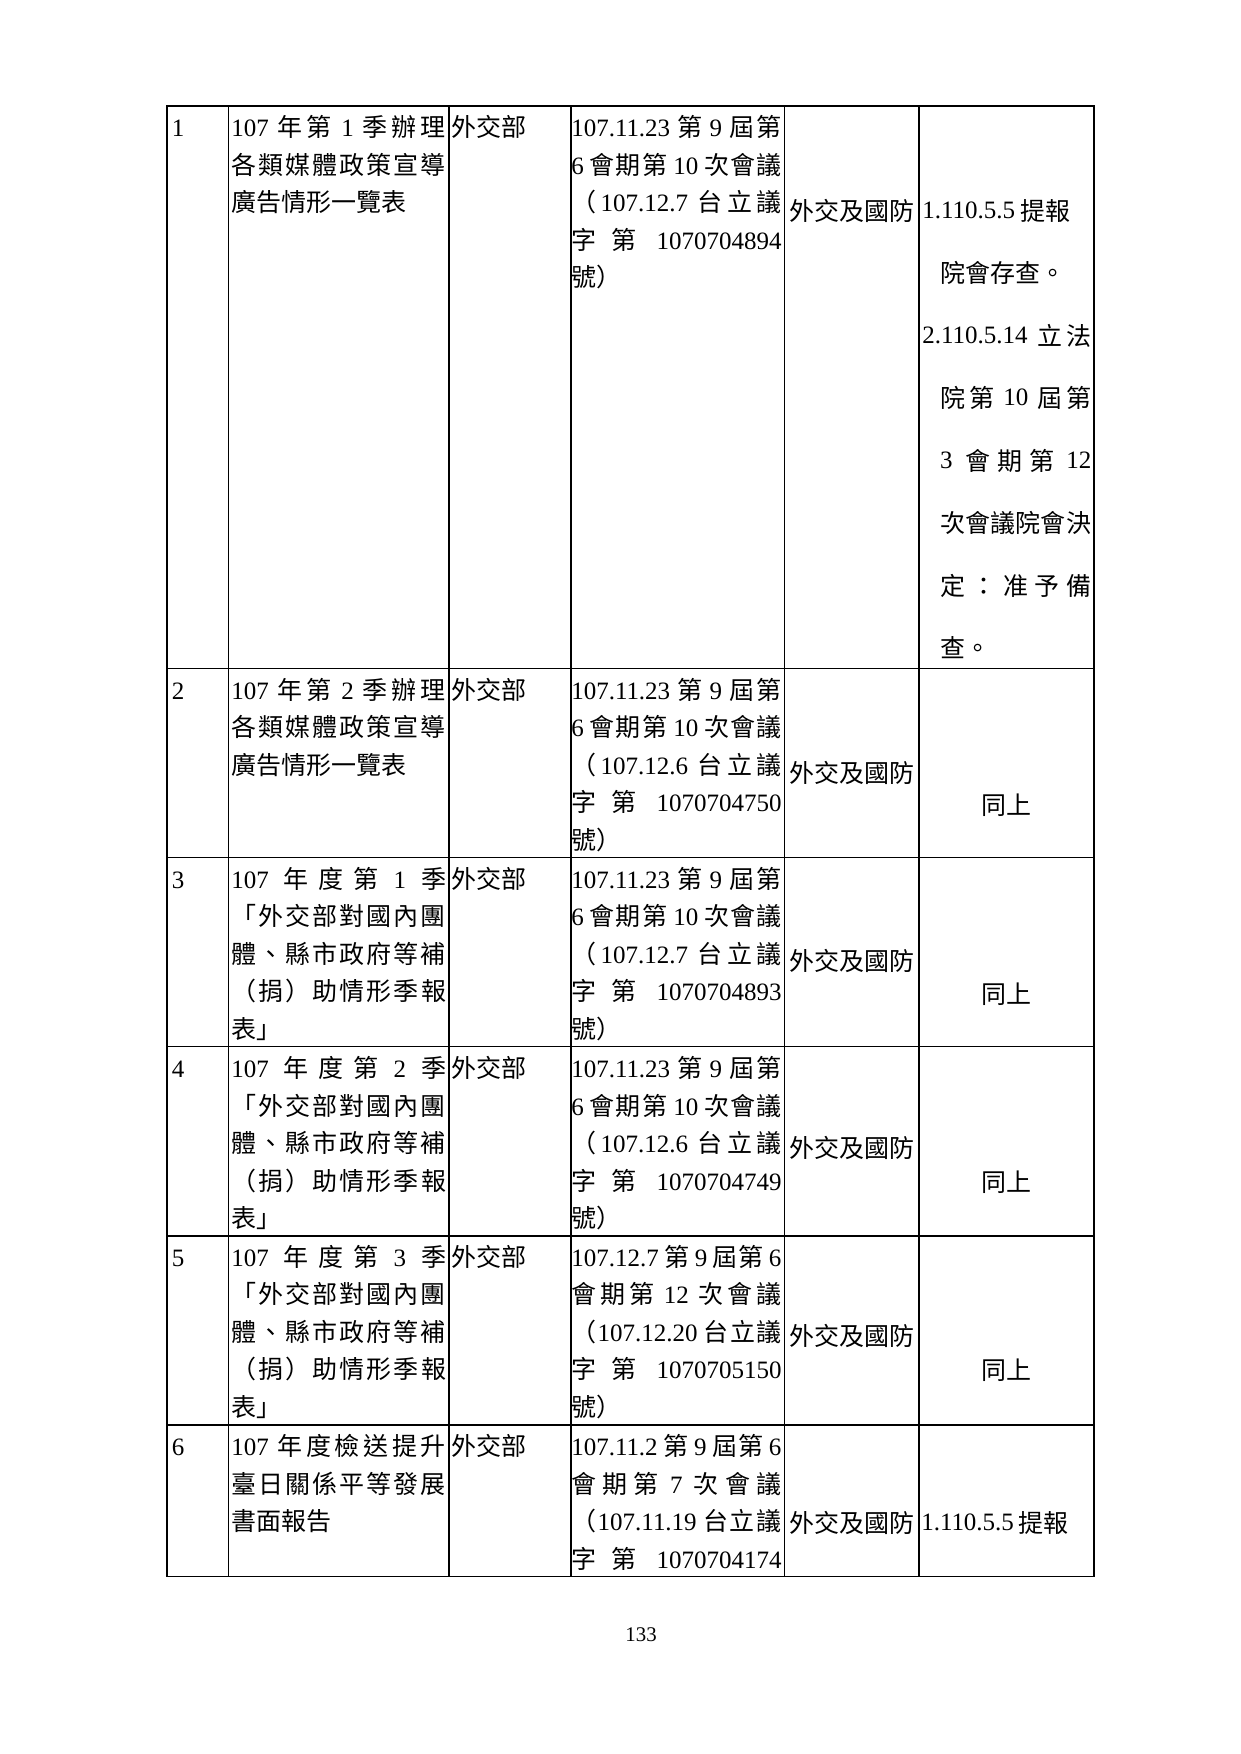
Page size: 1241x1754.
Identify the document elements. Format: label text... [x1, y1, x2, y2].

table_cell 同上 [920, 1237, 1093, 1424]
table_cell 107.11.23第9屆第6會期第10次會議（107.12.7台立議字第1070704894號） [572, 107, 784, 668]
table_cell 外交部 [450, 1426, 570, 1576]
table_cell [168, 858, 228, 1046]
table_cell 外交部 [450, 669, 570, 857]
table_cell 外交部 [450, 858, 570, 1046]
table_cell 107年度第1季「外交部對國內團體、縣市政府等補（捐）助情形季報表」 [229, 858, 448, 1046]
table_cell 107年度第3季「外交部對國內團體、縣市政府等補（捐）助情形季報表」 [229, 1237, 448, 1424]
table_cell 同上 [920, 858, 1093, 1046]
table_cell 外交及國防 [785, 1047, 918, 1235]
table_cell 外交及國防 [785, 1237, 918, 1424]
table_cell 同上 [920, 669, 1093, 857]
table_cell 107年度檢送提升臺日關係平等發展書面報告 [229, 1426, 448, 1576]
table_cell 107.11.23第9屆第6會期第10次會議（107.12.6台立議字第1070704750號） [572, 669, 784, 857]
table_cell 外交部 [450, 107, 570, 668]
table_cell 107.11.23第9屆第6會期第10次會議（107.12.6台立議字第1070704749號） [572, 1047, 784, 1235]
table_cell 外交部 [450, 1237, 570, 1424]
table_cell 107年度第2季「外交部對國內團體、縣市政府等補（捐）助情形季報表」 [229, 1047, 448, 1235]
table_cell 外交及國防 [785, 858, 918, 1046]
table_cell 外交及國防 [785, 669, 918, 857]
table_cell 外交及國防 [785, 1426, 918, 1576]
table_cell [168, 107, 228, 668]
table_cell 107年第1季辦理各類媒體政策宣導廣告情形一覽表 [229, 107, 448, 668]
table_cell 外交部 [450, 1047, 570, 1235]
table_cell 同上 [920, 1047, 1093, 1235]
table_cell 外交及國防 [785, 107, 918, 668]
table_cell [168, 1047, 228, 1235]
table_cell [168, 669, 228, 857]
table_cell 1.110.5.5提報院會存查。 2.110.5.14立法院第10屆第3會期第12次會議院會決定：准予備查。 [920, 107, 1093, 668]
table_cell 107年第2季辦理各類媒體政策宣導廣告情形一覽表 [229, 669, 448, 857]
table_cell [168, 1426, 228, 1576]
table_cell 107.11.2第9屆第6會期第7次會議（107.11.19台立議字第1070704174 [572, 1426, 784, 1576]
table_cell 107.12.7第9屆第6會期第12次會議（107.12.20台立議字第1070705150號） [572, 1237, 784, 1424]
table_cell 107.11.23第9屆第6會期第10次會議（107.12.7台立議字第1070704893號） [572, 858, 784, 1046]
table_cell 1.110.5.5提報 [920, 1426, 1093, 1576]
table_cell [168, 1237, 228, 1424]
